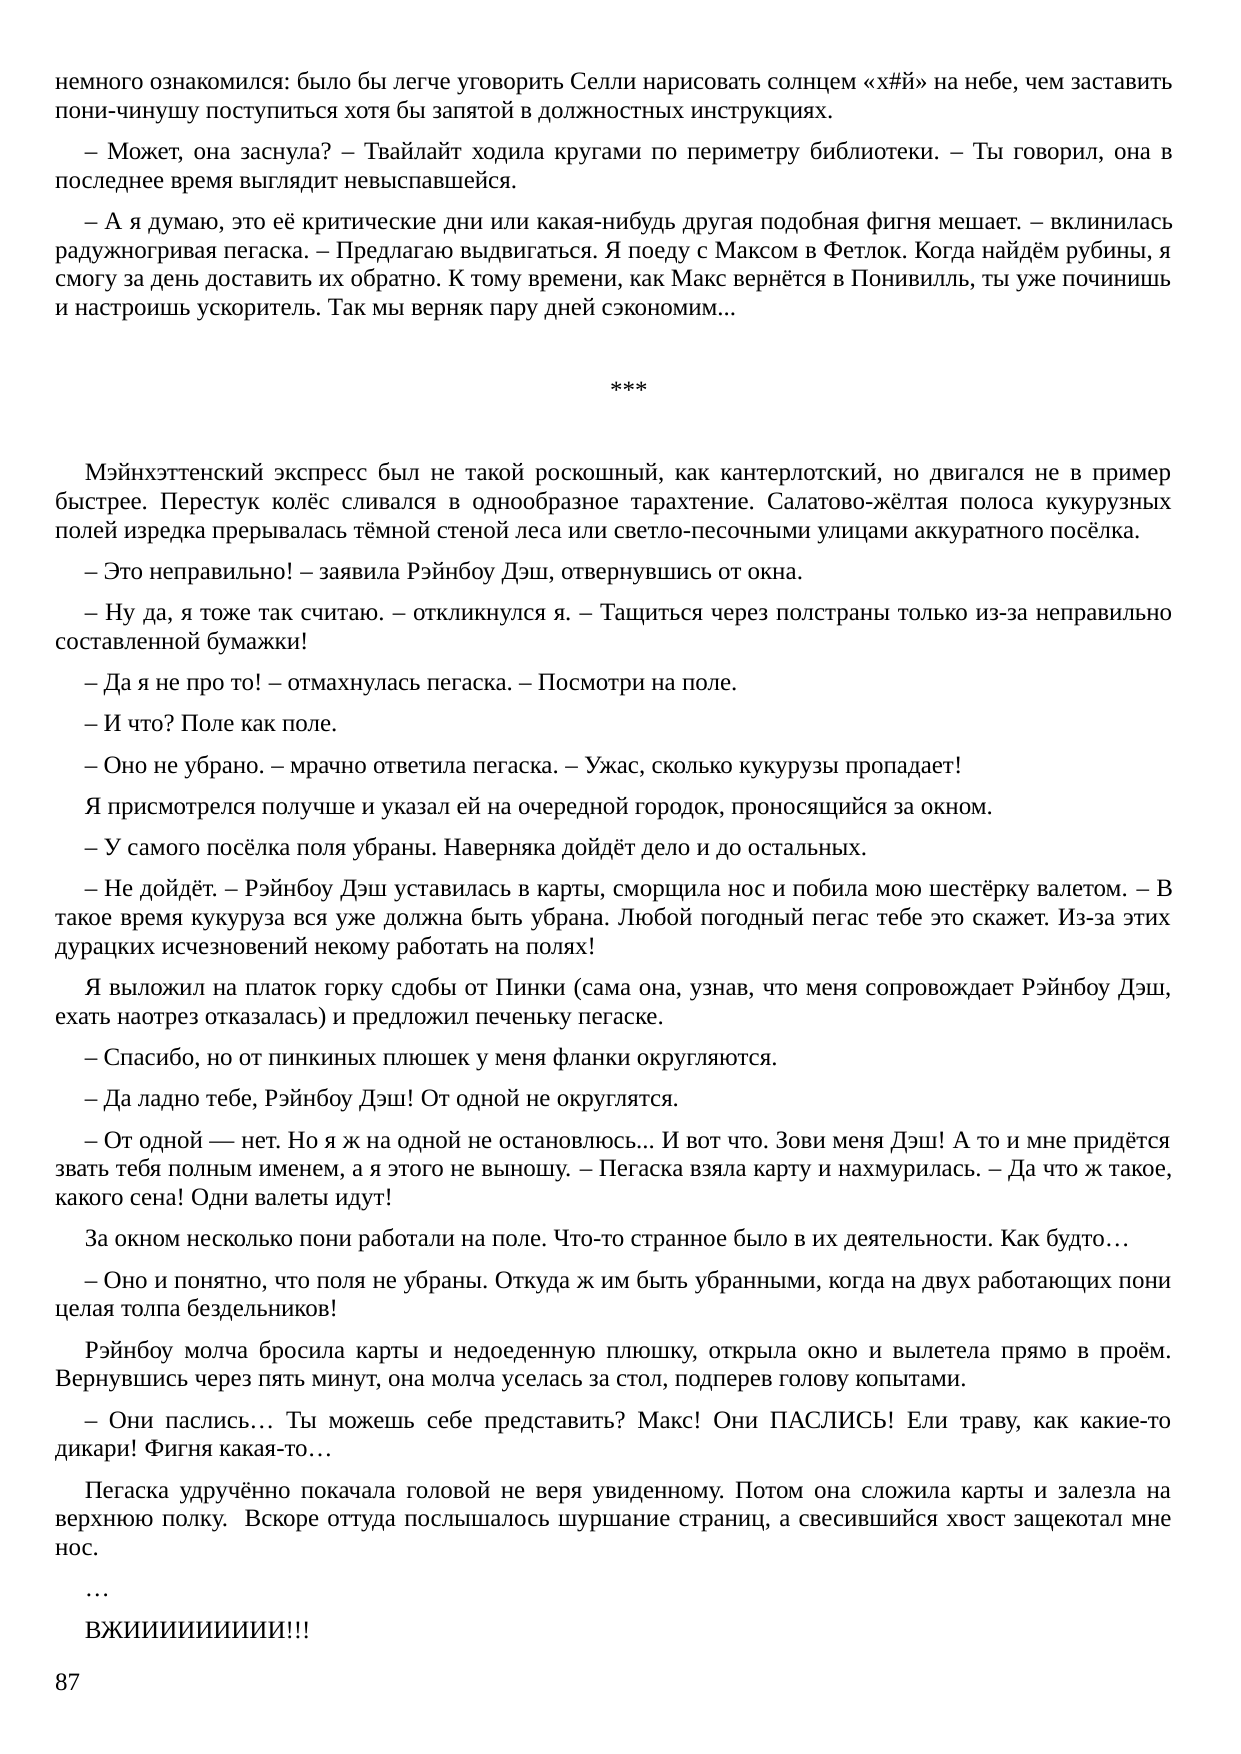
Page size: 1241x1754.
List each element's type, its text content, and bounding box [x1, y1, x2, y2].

text Рэйнбоу молча бросила карты и недоеденную плюшку, открыла окно и вылетела прямо в проём. Вернувшись через пять минут, она молча уселась за стол, подперев голову копытами. [55, 1335, 1173, 1392]
text – Может, она заснула? – Твайлайт ходила кругами по периметру библиотеки. – Ты говорил, она в последнее время выглядит невыспавшейся. [55, 136, 1173, 193]
text – Они паслись… Ты можешь себе представить? Макс! Они ПАСЛИСЬ! Ели траву, как какие-то дикари! Фигня какая-то… [55, 1405, 1173, 1462]
text Пегаска удручённо покачала головой не веря увиденному. Потом она сложила карты и залезла на верхнюю полку. Вскоре оттуда послышалось шуршание страниц, а свесившийся хвост защекотал мне нос. [55, 1475, 1173, 1561]
text – Да ладно тебе, Рэйнбоу Дэш! От одной не округлятся. [55, 1083, 1173, 1112]
text Я выложил на платок горку сдобы от Пинки (сама она, узнав, что меня сопровождает Рэйнбоу Дэш, ехать наотрез отказалась) и предложил печеньку пегаске. [55, 972, 1173, 1030]
text – Ну да, я тоже так считаю. – откликнулся я. – Тащиться через полстраны только из-за неправильно составленной бумажки! [55, 597, 1173, 655]
text – Не дойдёт. – Рэйнбоу Дэш уставилась в карты, сморщила нос и побила мою шестёрку валетом. – В такое время кукуруза вся уже должна быть убрана. Любой погодный пегас тебе это скажет. Из-за этих дурацких исчезновений некому работать на полях! [55, 873, 1173, 960]
text – От одной — нет. Но я ж на одной не остановлюсь... И вот что. Зови меня Дэш! А то и мне придётся звать тебя полным именем, а я этого не выношу. – Пегаска взяла карту и нахмурилась. – Да что ж такое, какого сена! Одни валеты идут! [55, 1125, 1173, 1211]
text немного ознакомился: было бы легче уговорить Селли нарисовать солнцем «х#й» на небе, чем заставить пони-чинушу поступиться хотя бы запятой в должностных инструкциях. [55, 66, 1173, 123]
text ВЖИИИИИИИИИ!!! [55, 1615, 1173, 1643]
text – И что? Поле как поле. [55, 708, 1173, 737]
text – Спасибо, но от пинкиных плюшек у меня фланки округляются. [55, 1042, 1173, 1071]
text … [55, 1573, 1173, 1602]
text Мэйнхэттенский экспресс был не такой роскошный, как кантерлотский, но двигался не в пример быстрее. Перестук колёс сливался в однообразное тарахтение. Салатово-жёлтая полоса кукурузных полей изредка прерывалась тёмной стеной леса или светло-песочными улицами аккуратного посёлка. [55, 457, 1173, 543]
text – Оно не убрано. – мрачно ответила пегаска. – Ужас, сколько кукурузы пропадает! [55, 750, 1173, 778]
text – Это неправильно! – заявила Рэйнбоу Дэш, отвернувшись от окна. [55, 556, 1173, 585]
text Я присмотрелся получше и указал ей на очередной городок, проносящийся за окном. [55, 791, 1173, 820]
text За окном несколько пони работали на поле. Что-то странное было в их деятельности. Как будто… [55, 1223, 1173, 1252]
text – У самого посёлка поля убраны. Наверняка дойдёт дело и до остальных. [55, 832, 1173, 861]
text *** [55, 375, 1173, 403]
text – Оно и понятно, что поля не убраны. Откуда ж им быть убранными, когда на двух работающих пони целая толпа бездельников! [55, 1265, 1173, 1322]
text – А я думаю, это её критические дни или какая-нибудь другая подобная фигня мешает. – вклинилась радужногривая пегаска. – Предлагаю выдвигаться. Я поеду с Максом в Фетлок. Когда найдём рубины, я смогу за день доставить их обратно. К тому времени, как Макс вернётся в Понивилль, ты уже починишь и настроишь ускоритель. Так мы верняк пару дней сэкономим... [55, 206, 1173, 321]
text – Да я не про то! – отмахнулась пегаска. – Посмотри на поле. [55, 667, 1173, 696]
